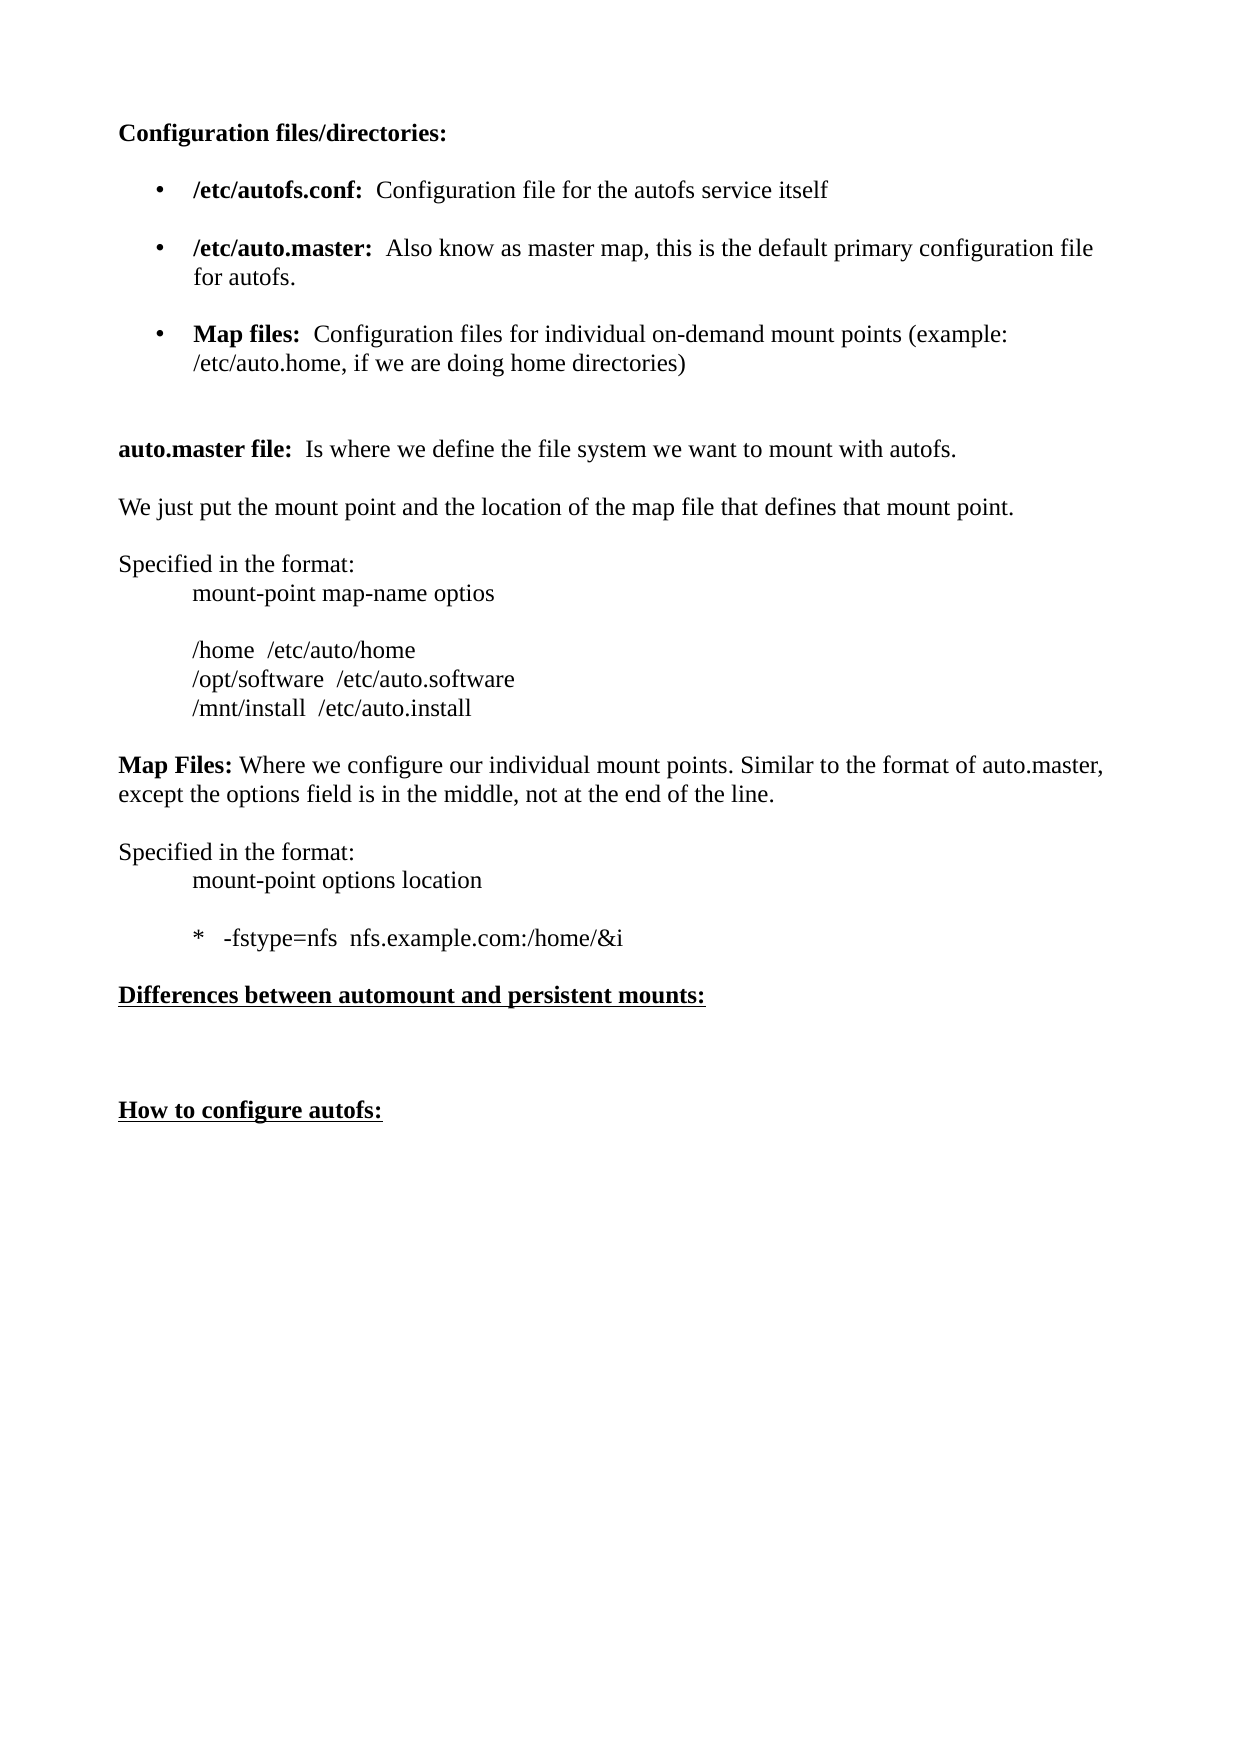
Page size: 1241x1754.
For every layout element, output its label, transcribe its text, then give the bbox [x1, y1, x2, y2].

text mount-point map-name optios [118, 578, 1122, 607]
list Map files: Configuration files for individual on-demand mount points (example: /etc/auto.home, if we are doing home directories) [156, 319, 1122, 377]
text Specified in the format: [118, 549, 1122, 578]
text Map Files: Where we configure our individual mount points. Similar to the format of auto.master, except the options field is in the middle, not at the end of the line. [118, 751, 1122, 808]
text How to configure autofs: [118, 1096, 1122, 1124]
text We just put the mount point and the location of the map file that defines that mount point. [118, 492, 1122, 521]
text Configuration files/directories: [118, 118, 1122, 147]
text mount-point options location [118, 866, 1122, 894]
text auto.master file: Is where we define the file system we want to mount with autofs. [118, 434, 1122, 463]
text Differences between automount and persistent mounts: [118, 981, 1122, 1009]
text * -fstype=nfs nfs.example.com:/home/&i [118, 923, 1122, 952]
list /etc/autofs.conf: Configuration file for the autofs service itself [156, 176, 1122, 204]
text /mnt/install /etc/auto.install [118, 693, 1122, 722]
text /opt/software /etc/auto.software [118, 664, 1122, 693]
list /etc/auto.master: Also know as master map, this is the default primary configuration file for autofs. [156, 233, 1122, 291]
text /home /etc/auto/home [118, 636, 1122, 664]
text Specified in the format: [118, 837, 1122, 866]
